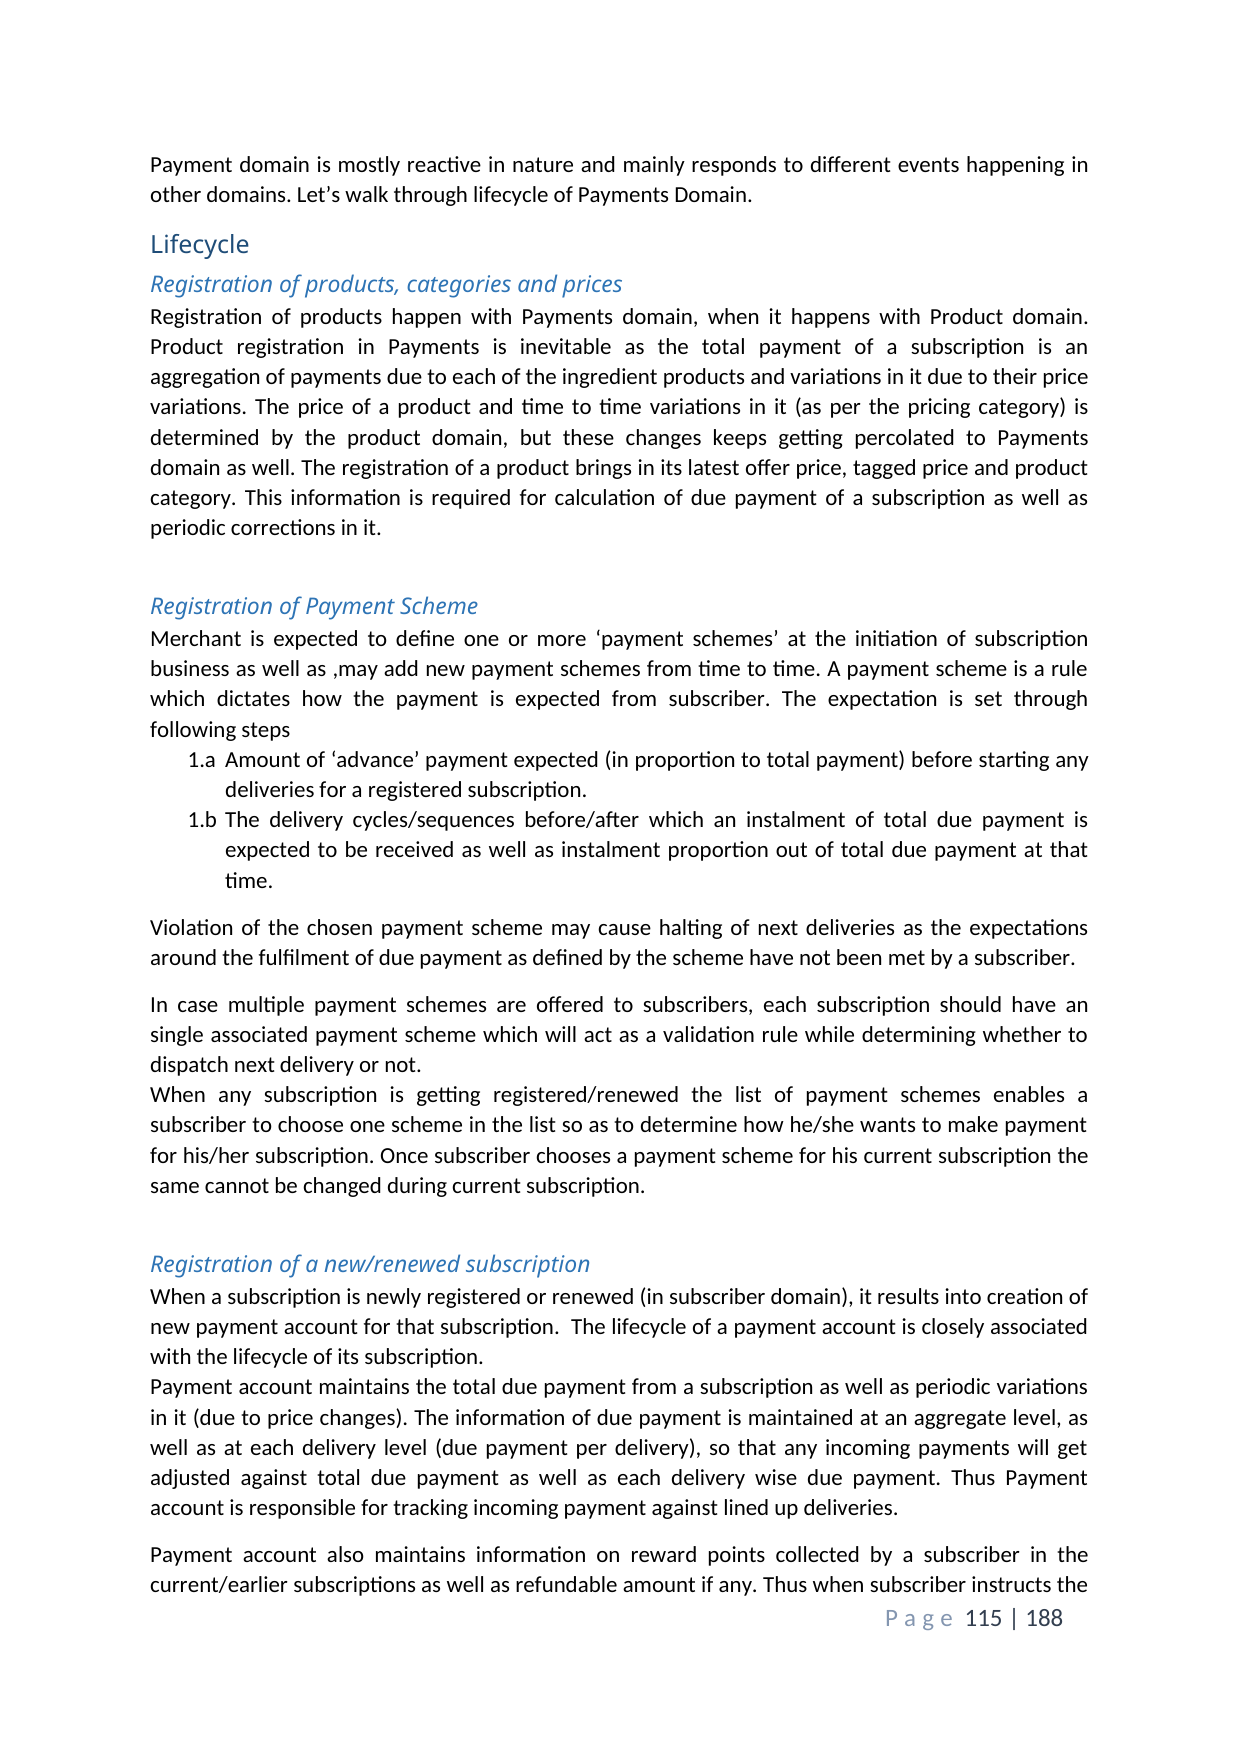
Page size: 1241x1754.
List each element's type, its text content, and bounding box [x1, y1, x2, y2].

list Registration of products happen with Payments domain, when it happens with Product domain. Product registration in Payments is inevitable as the total payment of a subscription is an aggregation of payments due to each of the ingredient products and variations in it due to their price variations. The price of a product and time to time variations in it (as per the pricing category) is determined by the product domain, but these changes keeps getting percolated to Payments domain as well. The registration of a product brings in its latest offer price, tagged price and product category. This information is required for calculation of due payment of a subscription as well as periodic corrections in it. [150, 302, 1090, 541]
list In case multiple payment schemes are offered to subscribers, each subscription should have an single associated payment scheme which will act as a validation rule while determining whether to dispatch next delivery or not. [150, 990, 1090, 1078]
subtitle Registration of a new/renewed subscription [150, 1248, 1090, 1279]
list Payment account maintains the total due payment from a subscription as well as periodic variations in it (due to price changes). The information of due payment is maintained at an aggregate level, as well as at each delivery level (due payment per delivery), so that any incoming payments will get adjusted against total due payment as well as each delivery wise due payment. Thus Payment account is responsible for tracking incoming payment against lined up deliveries. [150, 1372, 1090, 1521]
list Merchant is expected to define one or more ‘payment schemes’ at the initiation of subscription business as well as ,may add new payment schemes from time to time. A payment scheme is a rule which dictates how the payment is expected from subscriber. The expectation is set through following steps [150, 624, 1090, 743]
subtitle Lifecycle [150, 227, 1090, 261]
subtitle Registration of Payment Scheme [150, 590, 1090, 622]
text Payment account also maintains information on reward points collected by a subscriber in the current/earlier subscriptions as well as refundable amount if any. Thus when subscriber instructs the [150, 1540, 1090, 1598]
list When a subscription is newly registered or renewed (in subscriber domain), it results into creation of new payment account for that subscription. The lifecycle of a payment account is closely associated with the lifecycle of its subscription. [150, 1282, 1090, 1370]
subtitle Registration of products, categories and prices [150, 268, 1090, 299]
text Violation of the chosen payment scheme may cause halting of next deliveries as the expectations around the fulfilment of due payment as defined by the scheme have not been met by a subscriber. [150, 913, 1090, 971]
list The delivery cycles/sequences before/after which an instalment of total due payment is expected to be received as well as instalment proportion out of total due payment at that time. [187, 805, 1090, 894]
text Payment domain is mostly reactive in nature and mainly responds to different events happening in other domains. Let’s walk through lifecycle of Payments Domain. [150, 150, 1090, 208]
list When any subscription is getting registered/renewed the list of payment schemes enables a subscriber to choose one scheme in the list so as to determine how he/she wants to make payment for his/her subscription. Once subscriber chooses a payment scheme for his current subscription the same cannot be changed during current subscription. [150, 1080, 1090, 1199]
list Amount of ‘advance’ payment expected (in proportion to total payment) before starting any deliveries for a registered subscription. [187, 745, 1090, 803]
